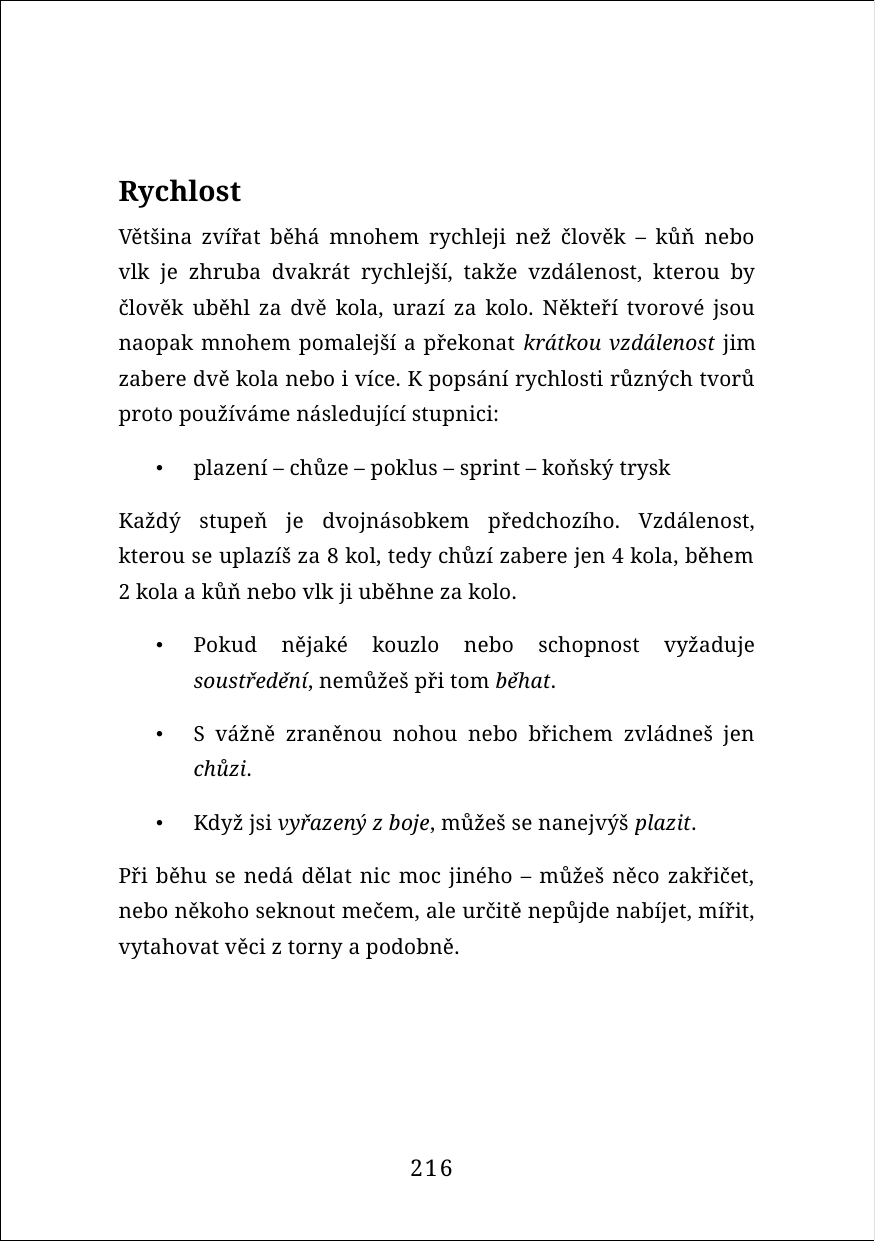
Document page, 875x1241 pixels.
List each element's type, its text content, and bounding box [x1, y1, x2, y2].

list S vážně zraněnou nohou nebo břichem zvládneš jen chůzi. [156, 719, 756, 783]
subtitle Rychlost [118, 172, 756, 210]
text Při běhu se nedá dělat nic moc jiného – můžeš něco zakřičet, nebo někoho seknout mečem, ale určitě nepůjde nabíjet, mířit, vytahovat věci z torny a podobně. [118, 861, 756, 960]
text Většina zvířat běhá mnohem rychleji než člověk – kůň nebo vlk je zhruba dvakrát rychlejší, takže vzdálenost, kterou by člověk uběhl za dvě kola, urazí za kolo. Někteří tvorové jsou naopak mnohem pomalejší a překonat krátkou vzdálenost jim zabere dvě kola nebo i více. K popsání rychlosti různých tvorů proto používáme následující stupnici: [118, 222, 756, 428]
text Každý stupeň je dvojnásobkem předchozího. Vzdálenost, kterou se uplazíš za 8 kol, tedy chůzí zabere jen 4 kola, během 2 kola a kůň nebo vlk ji uběhne za kolo. [118, 506, 756, 605]
list plazení – chůze – poklus – sprint – koňský trysk [156, 453, 756, 481]
list Pokud nějaké kouzlo nebo schopnost vyžaduje soustředění, nemůžeš při tom běhat. [156, 630, 756, 694]
list Když jsi vyřazený z boje, můžeš se nanejvýš plazit. [156, 808, 756, 836]
